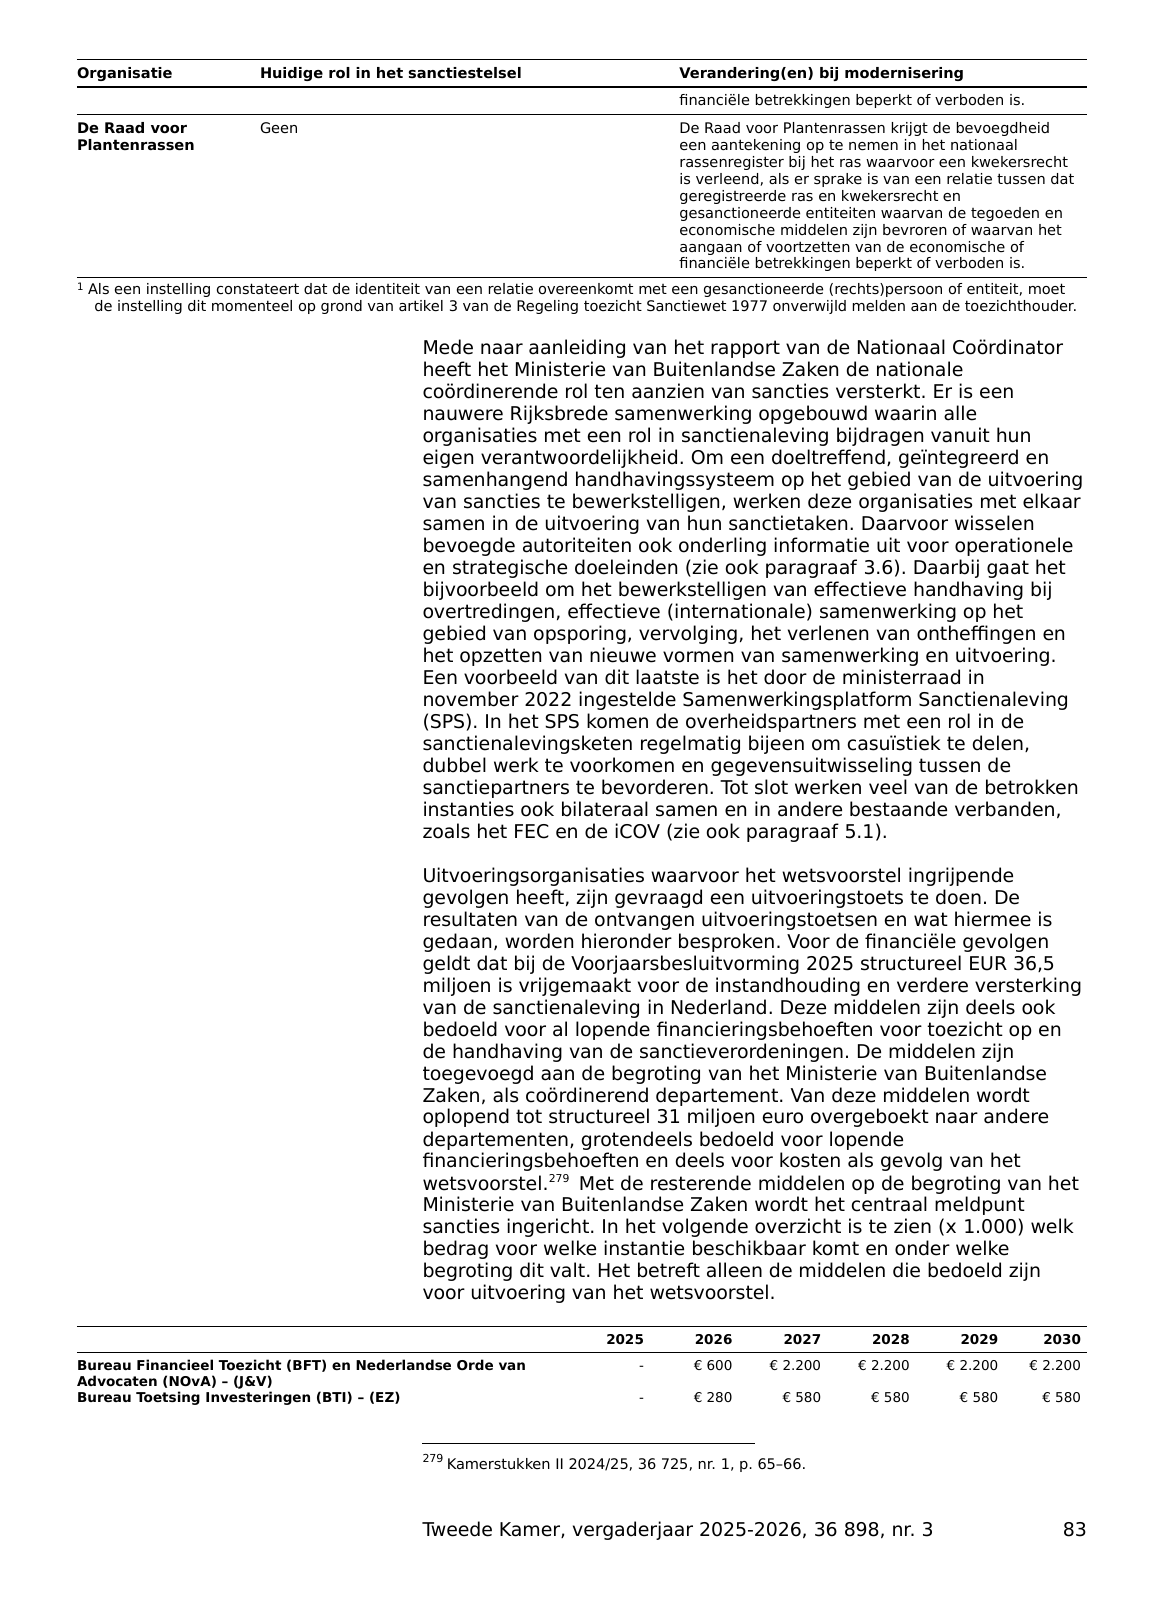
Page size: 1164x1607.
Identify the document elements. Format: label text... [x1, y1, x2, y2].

text Kamerstukken II 2024/25, 36 725, nr. 1, p. 65–66. [422, 1452, 1087, 1474]
table_cell € 2.200 [915, 1353, 1004, 1389]
table_cell Geen [254, 115, 673, 277]
table_cell - [561, 1390, 649, 1405]
table_cell € 580 [738, 1390, 827, 1405]
table_cell € 2.200 [827, 1353, 915, 1389]
table_header 2029 [915, 1327, 1004, 1352]
table_header 2028 [827, 1327, 915, 1352]
table_cell Bureau Toetsing Investeringen (BTI) – (EZ) [77, 1390, 561, 1405]
table_cell - [561, 1353, 649, 1389]
table_header 2026 [650, 1327, 738, 1352]
table_cell € 280 [650, 1390, 738, 1405]
text Uitvoeringsorganisaties waarvoor het wetsvoorstel ingrijpende gevolgen heeft, zijn gevraagd een uitvoeringstoets te doen. De resultaten van de ontvangen uitvoeringstoetsen en wat hiermee is gedaan, worden hieronder besproken. Voor de financiële gevolgen geldt dat bij de Voorjaarsbesluitvorming 2025 structureel EUR 36,5 miljoen is vrijgemaakt voor de instandhouding en verdere versterking van de sanctienaleving in Nederland. Deze middelen zijn deels ook bedoeld voor al lopende financieringsbehoeften voor toezicht op en de handhaving van de sanctieverordeningen. De middelen zĳn toegevoegd aan de begroting van het Ministerie van Buitenlandse Zaken, als coördinerend departement. Van deze middelen wordt oplopend tot structureel 31 miljoen euro overgeboekt naar andere departementen, grotendeels bedoeld voor lopende financieringsbehoeften en deels voor kosten als gevolg van het wetsvoorstel. Met de resterende middelen op de begroting van het Ministerie van Buitenlandse Zaken wordt het centraal meldpunt sancties ingericht. In het volgende overzicht is te zien (x 1.000) welk bedrag voor welke instantie beschikbaar komt en onder welke begroting dit valt. Het betreft alleen de middelen die bedoeld zijn voor uitvoering van het wetsvoorstel. [422, 865, 1087, 1304]
table_cell € 580 [827, 1390, 915, 1405]
table_header Huidige rol in het sanctiestelsel [254, 60, 673, 86]
table_header Verandering(en) bij modernisering [673, 60, 1087, 86]
table_cell € 580 [915, 1390, 1004, 1405]
table_cell [77, 88, 254, 114]
table_cell € 2.200 [1004, 1353, 1087, 1389]
text Mede naar aanleiding van het rapport van de Nationaal Coördinator heeft het Ministerie van Buitenlandse Zaken de nationale coördinerende rol ten aanzien van sancties versterkt. Er is een nauwere Rijksbrede samenwerking opgebouwd waarin alle organisaties met een rol in sanctienaleving bijdragen vanuit hun eigen verantwoordelijkheid. Om een doeltreffend, geïntegreerd en samenhangend handhavingssysteem op het gebied van de uitvoering van sancties te bewerkstelligen, werken deze organisaties met elkaar samen in de uitvoering van hun sanctietaken. Daarvoor wisselen bevoegde autoriteiten ook onderling informatie uit voor operationele en strategische doeleinden (zie ook paragraaf 3.6). Daarbij gaat het bijvoorbeeld om het bewerkstelligen van effectieve handhaving bij overtredingen, effectieve (internationale) samenwerking op het gebied van opsporing, vervolging, het verlenen van ontheffingen en het opzetten van nieuwe vormen van samenwerking en uitvoering. Een voorbeeld van dit laatste is het door de ministerraad in november 2022 ingestelde Samenwerkingsplatform Sanctienaleving (SPS). In het SPS komen de overheidspartners met een rol in de sanctienalevingsketen regelmatig bijeen om casuïstiek te delen, dubbel werk te voorkomen en gegevensuitwisseling tussen de sanctiepartners te bevorderen. Tot slot werken veel van de betrokken instanties ook bilateraal samen en in andere bestaande verbanden, zoals het FEC en de iCOV (zie ook paragraaf 5.1). [422, 337, 1087, 842]
table_cell De Raad voor Plantenrassen krijgt de bevoegdheid een aantekening op te nemen in het nationaal rassenregister bij het ras waarvoor een kwekersrecht is verleend, als er sprake is van een relatie tussen dat geregistreerde ras en kwekersrecht en gesanctioneerde entiteiten waarvan de tegoeden en economische middelen zijn bevroren of waarvan het aangaan of voortzetten van de economische of financiële betrekkingen beperkt of verboden is. [673, 115, 1087, 277]
table_cell € 2.200 [738, 1353, 827, 1389]
table_cell € 580 [1004, 1390, 1087, 1405]
table_cell 1 Als een instelling constateert dat de identiteit van een relatie overeenkomt met een gesanctioneerde (rechts)persoon of entiteit, moet de instelling dit momenteel op grond van artikel 3 van de Regeling toezicht Sanctiewet 1977 onverwijld melden aan de toezichthouder. [77, 278, 1087, 315]
table_header [77, 1327, 561, 1352]
table_cell De Raad voor Plantenrassen [77, 115, 254, 277]
table_header 2027 [738, 1327, 827, 1352]
table_cell [254, 88, 673, 114]
table_cell € 600 [650, 1353, 738, 1389]
table_header Organisatie [77, 60, 254, 86]
table_cell Bureau Financieel Toezicht (BFT) en Nederlandse Orde van Advocaten (NOvA) – (J&V) [77, 1353, 561, 1389]
table_header 2030 [1004, 1327, 1087, 1352]
table_cell financiële betrekkingen beperkt of verboden is. [673, 88, 1087, 114]
table_header 2025 [561, 1327, 649, 1352]
